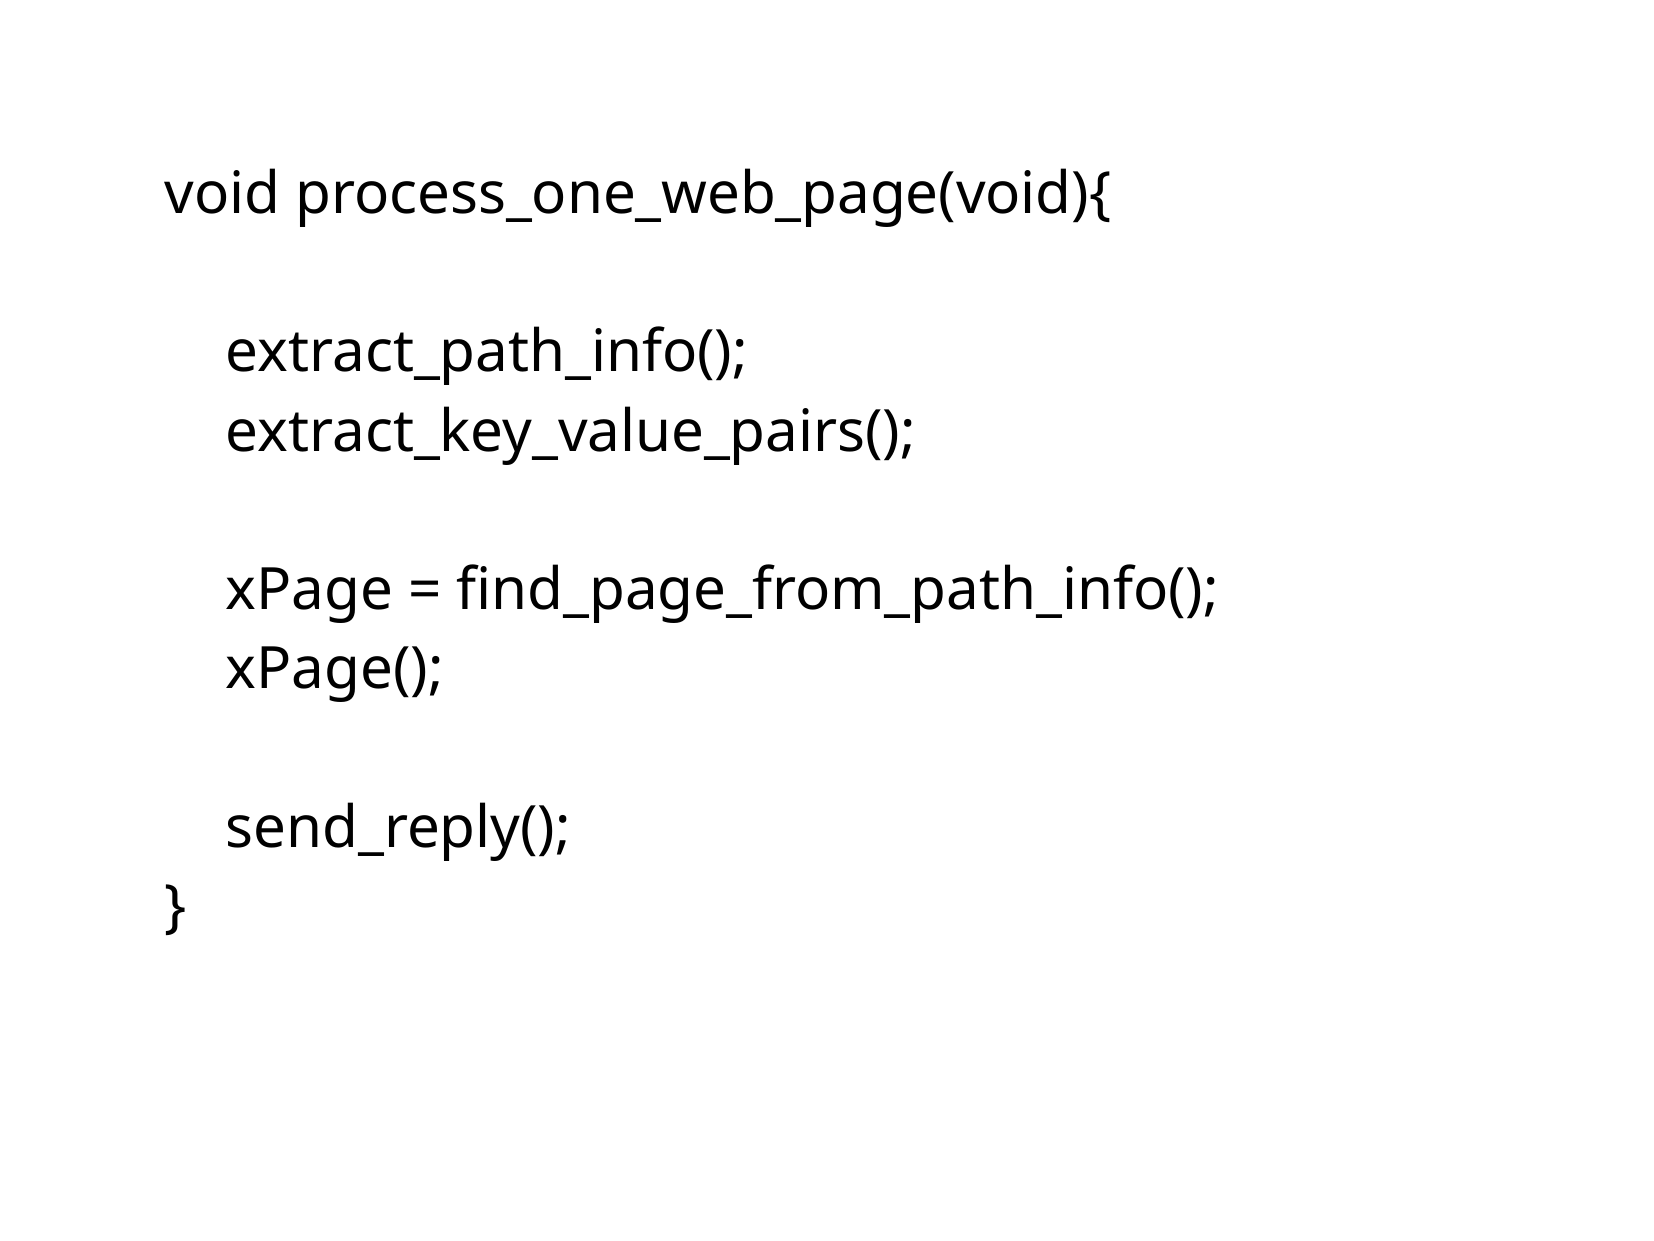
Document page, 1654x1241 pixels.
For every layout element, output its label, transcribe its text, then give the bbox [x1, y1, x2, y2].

text_box void process_one_web_page(void){ extract_path_info(); extract_key_value_pairs(); xPage = find_page_from_path_info(); xPage(); send_reply(); } [150, 143, 1538, 836]
